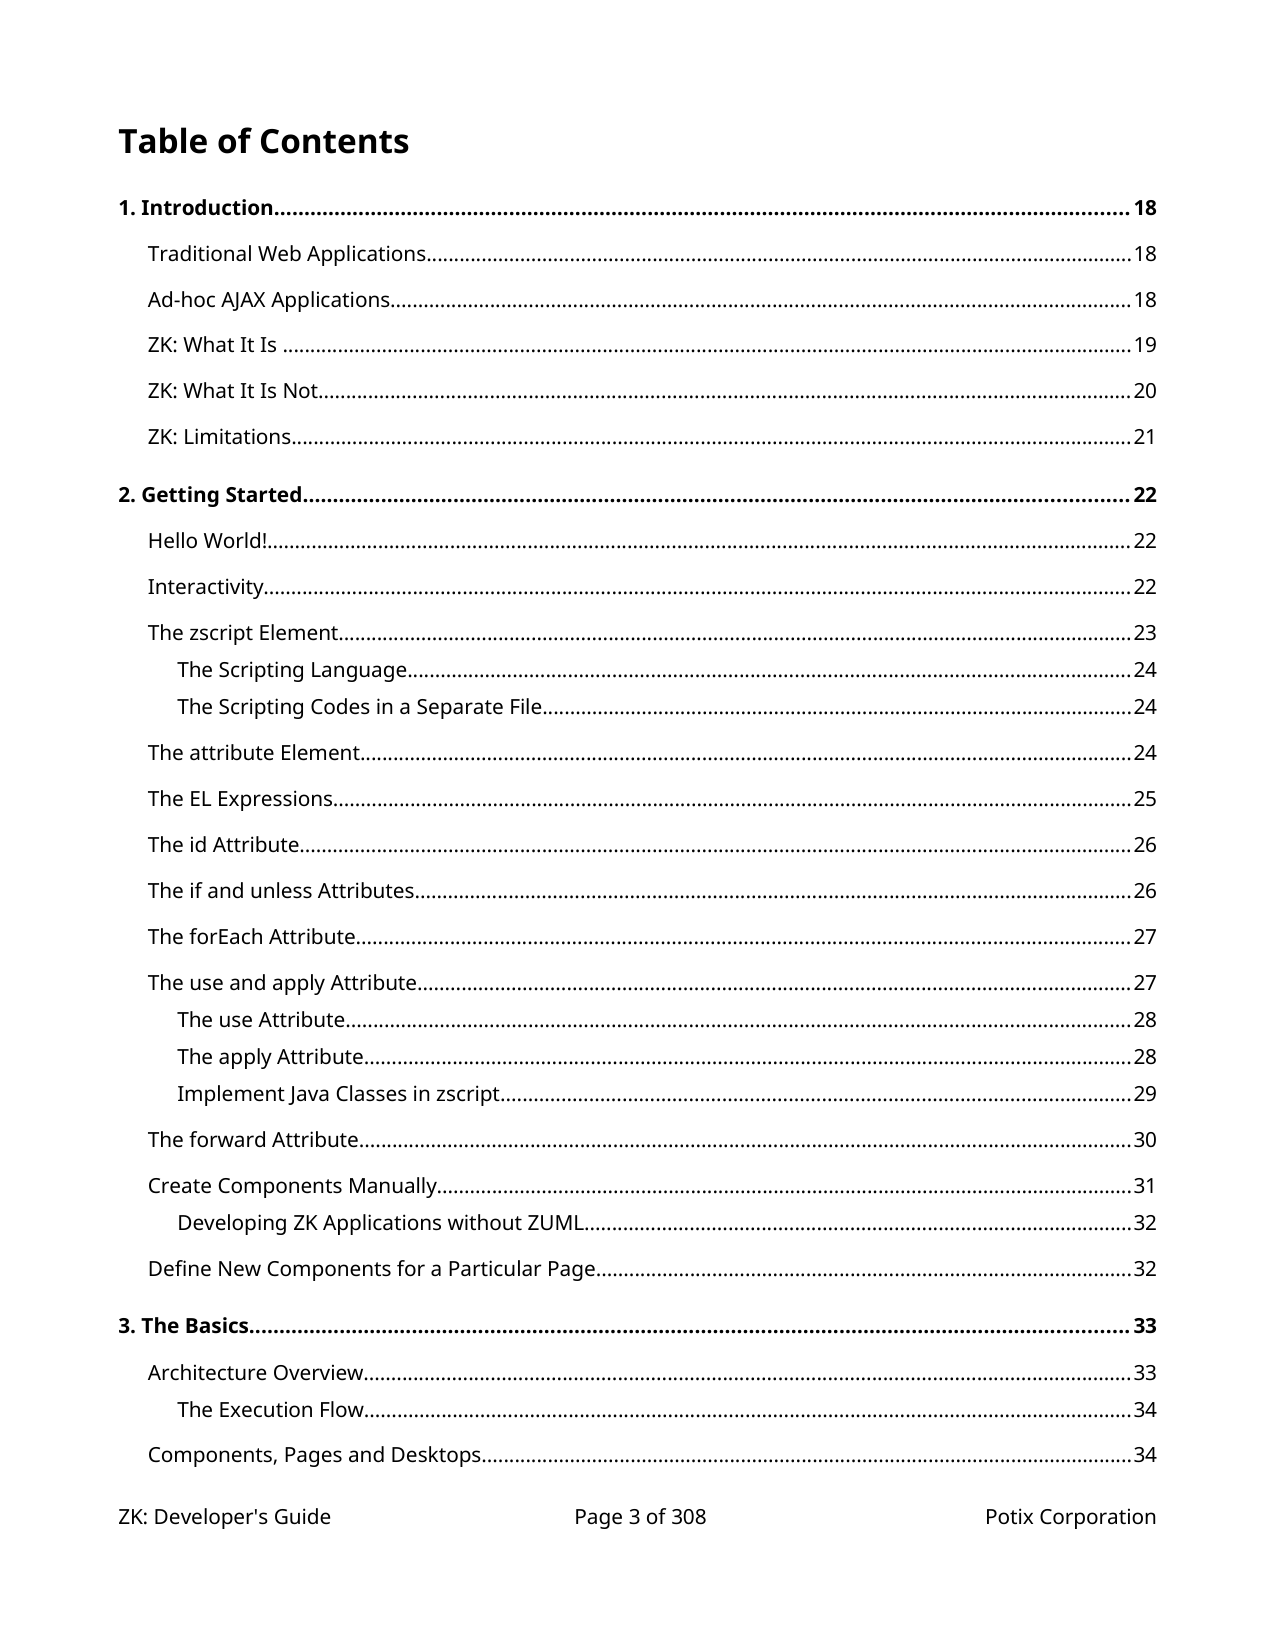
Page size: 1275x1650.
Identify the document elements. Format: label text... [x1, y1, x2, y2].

text Create Components Manually 31 [148, 1171, 1157, 1199]
text The zscript Element 23 [148, 618, 1157, 646]
text Define New Components for a Particular Page 32 [148, 1254, 1157, 1282]
text The forEach Attribute 27 [148, 922, 1157, 950]
text Components, Pages and Desktops 34 [148, 1441, 1157, 1469]
text The Execution Flow 34 [177, 1395, 1157, 1423]
text The Scripting Codes in a Separate File 24 [177, 692, 1157, 720]
text The if and unless Attributes 26 [148, 876, 1157, 904]
text Interactivity 22 [148, 572, 1157, 600]
text Architecture Overview 33 [148, 1358, 1157, 1386]
text Implement Java Classes in zscript 29 [177, 1079, 1157, 1107]
text The attribute Element 24 [148, 738, 1157, 766]
text ZK: Limitations 21 [148, 422, 1157, 451]
text The forward Attribute 30 [148, 1125, 1157, 1153]
text ZK: What It Is Not 20 [148, 377, 1157, 405]
text The Scripting Language 24 [177, 655, 1157, 683]
text The EL Expressions 25 [148, 784, 1157, 812]
subtitle Table of Contents [118, 118, 1157, 163]
text Hello World! 22 [148, 526, 1157, 554]
text The use Attribute 28 [177, 1005, 1157, 1033]
text The use and apply Attribute 27 [148, 968, 1157, 996]
text The id Attribute 26 [148, 830, 1157, 858]
text 2. Getting Started 22 [118, 480, 1157, 508]
text Developing ZK Applications without ZUML 32 [177, 1208, 1157, 1236]
text 1. Introduction 18 [118, 193, 1157, 221]
text The apply Attribute 28 [177, 1042, 1157, 1070]
text Traditional Web Applications 18 [148, 239, 1157, 267]
text 3. The Basics 33 [118, 1312, 1157, 1340]
text Ad-hoc AJAX Applications 18 [148, 285, 1157, 313]
text ZK: What It Is 19 [148, 331, 1157, 359]
